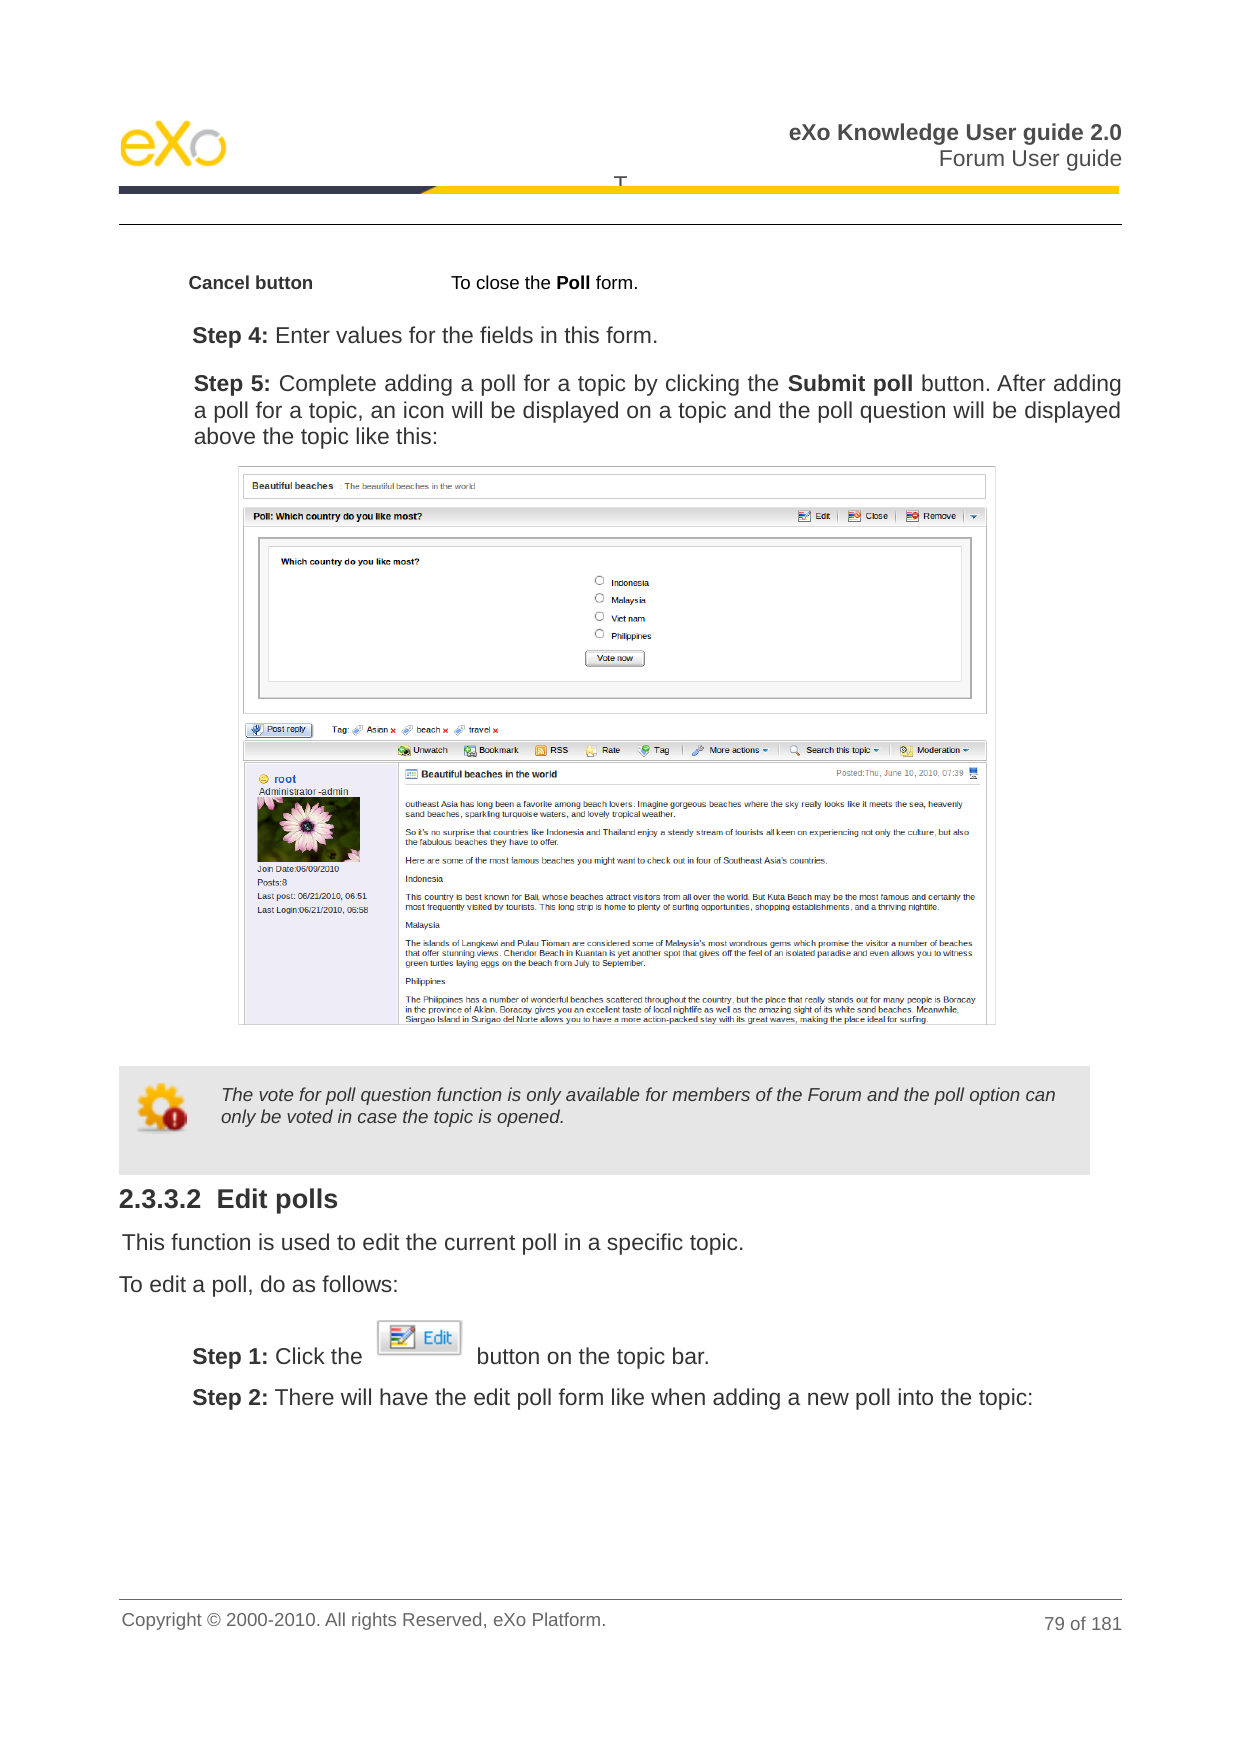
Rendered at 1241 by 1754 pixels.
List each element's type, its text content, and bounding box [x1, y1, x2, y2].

list Step 4: Enter values for the fields in this form. [154, 322, 1122, 348]
table_header The vote for poll question function is only available for members of the Forum and the poll option can only be voted in case the topic is opened. [215, 1066, 1090, 1175]
subtitle Edit polls [118, 1183, 1122, 1214]
list Step 1: Click the button on the topic bar. [154, 1312, 1122, 1369]
table_cell Cancel button [183, 254, 445, 307]
picture [376, 1319, 463, 1357]
picture [118, 186, 1119, 194]
picture [238, 466, 996, 1025]
picture [136, 1083, 187, 1134]
list This function is used to edit the current poll in a specific topic. [84, 1229, 1122, 1256]
table_cell To close the Poll form. [445, 254, 1073, 307]
text To edit a poll, do as follows: [118, 1271, 1122, 1297]
list Step 5: Complete adding a poll for a topic by clicking the Submit poll button. After adding a poll for a topic, an icon will be displayed on a topic and the poll question will be displayed above the topic like this: [156, 370, 1122, 449]
list Step 2: There will have the edit poll form like when adding a new poll into the topic: [154, 1384, 1122, 1411]
picture [120, 120, 227, 167]
table_header [119, 1066, 215, 1175]
